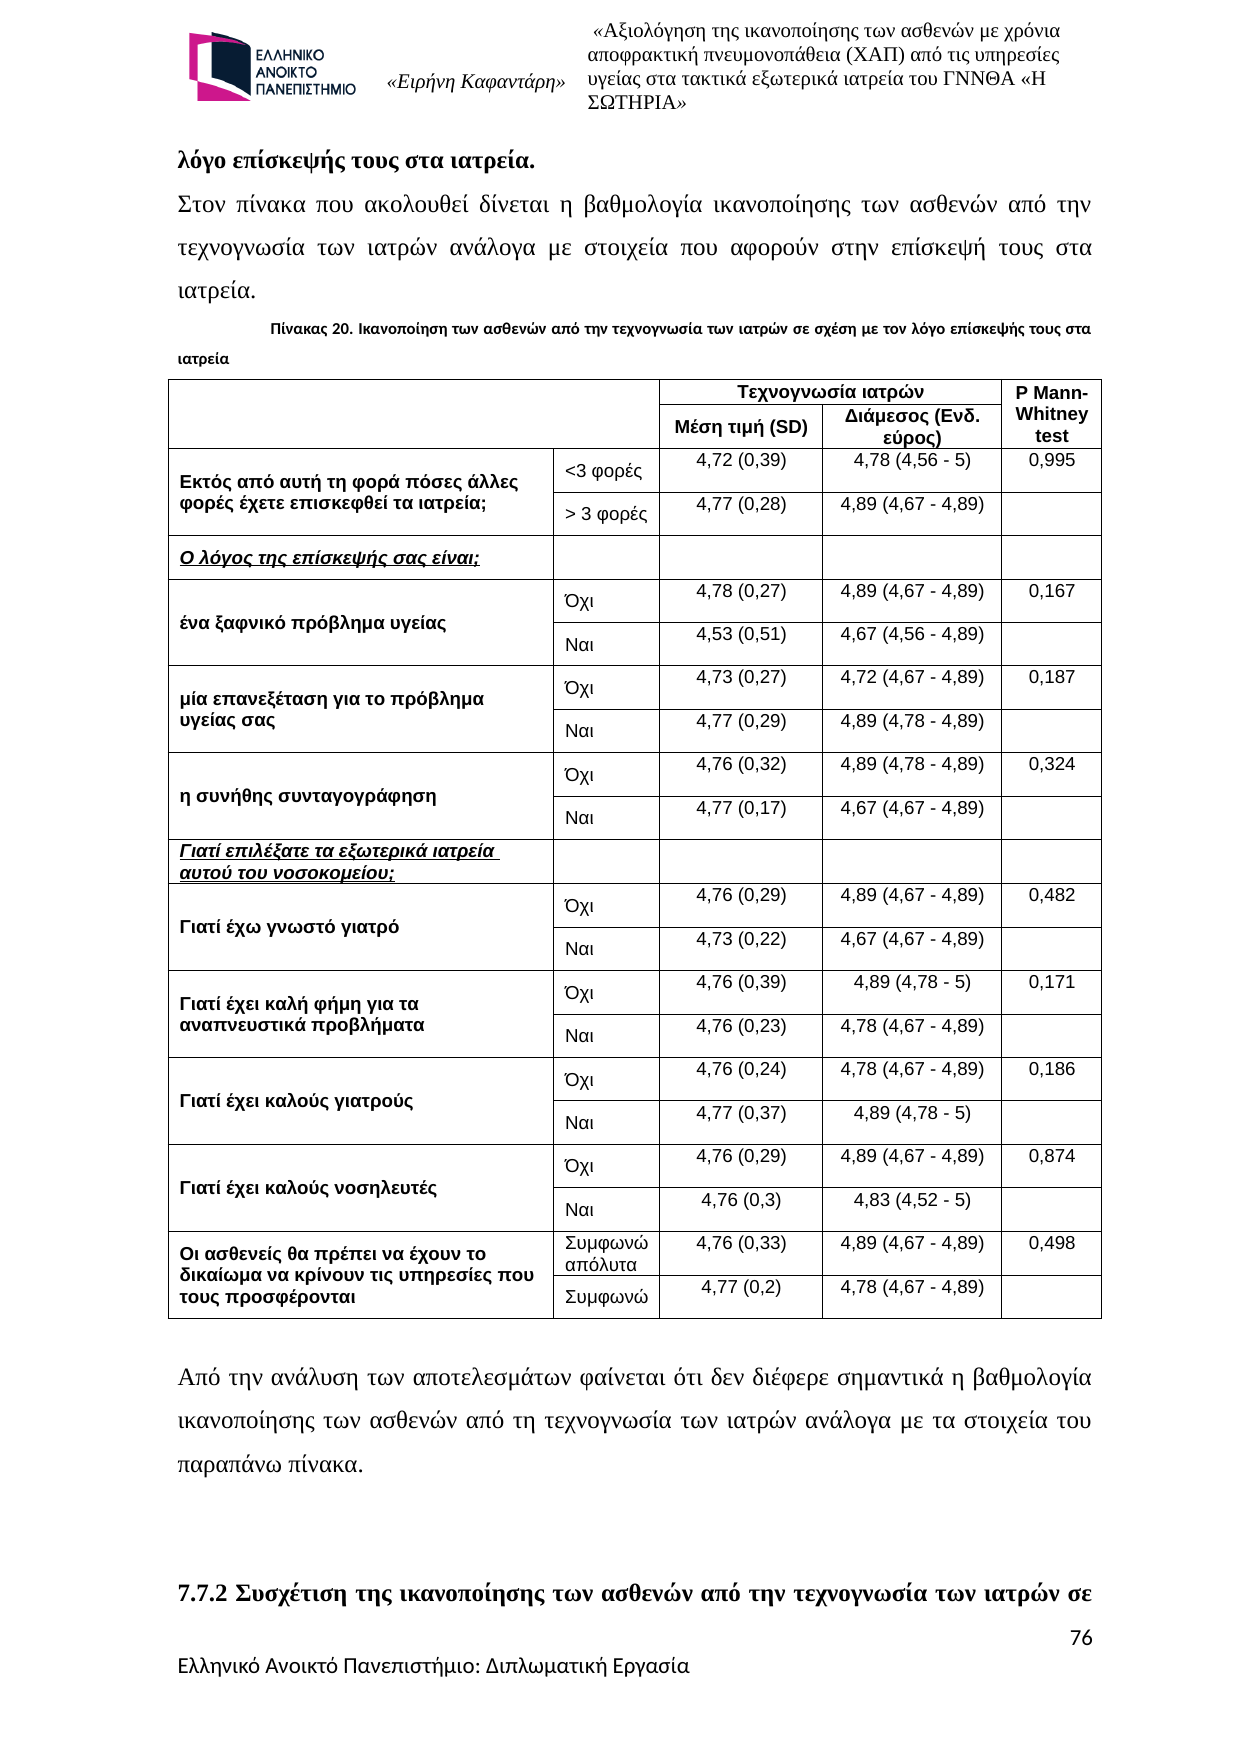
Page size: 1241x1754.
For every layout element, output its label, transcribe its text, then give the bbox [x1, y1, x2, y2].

text λόγο επίσκεψής τους στα ιατρεία. [177, 146, 1093, 174]
table_cell [1002, 710, 1101, 752]
table_cell [1002, 1101, 1101, 1144]
table_cell Γιατί έχω γνωστό γιατρό [169, 884, 553, 970]
table_cell 4,89 (4,78 - 4,89) [823, 753, 1001, 796]
table_cell 4,53 (0,51) [660, 623, 822, 665]
table_cell Ο λόγος της επίσκεψής σας είναι; [169, 536, 553, 578]
table_cell Όχι [554, 580, 659, 622]
table_cell Όχι [554, 666, 659, 709]
table_cell 4,77 (0,37) [660, 1101, 822, 1144]
table_cell 4,77 (0,28) [660, 493, 822, 535]
table_cell Γιατί έχει καλούς νοσηλευτές [169, 1145, 553, 1231]
table_cell 4,76 (0,29) [660, 1145, 822, 1187]
table_cell 4,72 (4,67 - 4,89) [823, 666, 1001, 709]
table_cell Ναι [554, 623, 659, 665]
table_cell 4,76 (0,3) [660, 1188, 822, 1231]
table_cell Ναι [554, 1015, 659, 1057]
table_cell 4,67 (4,67 - 4,89) [823, 797, 1001, 839]
table_cell Όχι [554, 971, 659, 1013]
table_cell 4,73 (0,22) [660, 928, 822, 970]
table_cell Γιατί έχει καλούς γιατρούς [169, 1058, 553, 1144]
table_cell 4,67 (4,56 - 4,89) [823, 623, 1001, 665]
table_cell 4,89 (4,67 - 4,89) [823, 580, 1001, 622]
table_cell 4,76 (0,39) [660, 971, 822, 1013]
table_cell ένα ξαφνικό πρόβλημα υγείας [169, 580, 553, 665]
text Στον πίνακα που ακολουθεί δίνεται η βαθμολογία ικανοποίησης των ασθενών από την τεχνογνωσία των ιατρών ανάλογα με στοιχεία που αφορούν στην επίσκεψή τους στα ιατρεία. [177, 189, 1093, 304]
picture [189, 32, 356, 101]
table_cell 0,324 [1002, 753, 1101, 796]
table_cell Συμφωνώ απόλυτα [554, 1232, 659, 1275]
table_cell Γιατί έχει καλή φήμη για τα αναπνευστικά προβλήματα [169, 971, 553, 1057]
table_header Τεχνογνωσία ιατρών [660, 380, 1001, 404]
table_cell 4,77 (0,29) [660, 710, 822, 752]
table_cell 0,187 [1002, 666, 1101, 709]
table_cell 4,89 (4,78 - 5) [823, 971, 1001, 1013]
table_cell Γιατί επιλέξατε τα εξωτερικά ιατρεία αυτού του νοσοκομείου; [169, 840, 553, 883]
table_cell Ναι [554, 797, 659, 839]
table_cell [1002, 623, 1101, 665]
table_cell 4,89 (4,67 - 4,89) [823, 493, 1001, 535]
table_cell 4,89 (4,78 - 4,89) [823, 710, 1001, 752]
table_cell 4,89 (4,67 - 4,89) [823, 1145, 1001, 1187]
table_cell Ναι [554, 928, 659, 970]
table_cell Μέση τιμή (SD) [660, 405, 822, 448]
table_cell 4,72 (0,39) [660, 449, 822, 492]
table_cell 4,77 (0,2) [660, 1276, 822, 1318]
table_cell 4,78 (0,27) [660, 580, 822, 622]
table_cell Ναι [554, 1188, 659, 1231]
table_cell 0,482 [1002, 884, 1101, 927]
table_cell Οι ασθενείς θα πρέπει να έχουν το δικαίωμα να κρίνουν τις υπηρεσίες που τους προσφέρονται [169, 1232, 553, 1318]
table_cell 0,874 [1002, 1145, 1101, 1187]
table_cell 4,78 (4,56 - 5) [823, 449, 1001, 492]
table_cell [554, 840, 659, 883]
table_cell 0,167 [1002, 580, 1101, 622]
table_cell 4,78 (4,67 - 4,89) [823, 1015, 1001, 1057]
table_cell μία επανεξέταση για το πρόβλημα υγείας σας [169, 666, 553, 752]
table_cell [660, 536, 822, 578]
table_cell > 3 φορές [554, 493, 659, 535]
table_cell Όχι [554, 884, 659, 927]
table_cell 4,89 (4,78 - 5) [823, 1101, 1001, 1144]
table_cell 4,78 (4,67 - 4,89) [823, 1276, 1001, 1318]
table_cell Όχι [554, 1145, 659, 1187]
table_cell 4,77 (0,17) [660, 797, 822, 839]
text 7.7.2 Συσχέτιση της ικανοποίησης των ασθενών από την τεχνογνωσία των ιατρών σε [177, 1578, 1093, 1607]
table_cell 4,76 (0,33) [660, 1232, 822, 1275]
table_cell [1002, 536, 1101, 578]
table_cell 4,76 (0,32) [660, 753, 822, 796]
table_cell 4,89 (4,67 - 4,89) [823, 1232, 1001, 1275]
table_cell 4,76 (0,23) [660, 1015, 822, 1057]
table_cell η συνήθης συνταγογράφηση [169, 753, 553, 839]
table_cell 0,186 [1002, 1058, 1101, 1100]
table_cell [1002, 1276, 1101, 1318]
table_cell 4,83 (4,52 - 5) [823, 1188, 1001, 1231]
table_cell Συμφωνώ [554, 1276, 659, 1318]
text Από την ανάλυση των αποτελεσμάτων φαίνεται ότι δεν διέφερε σημαντικά η βαθμολογία ικανοποίησης των ασθενών από τη τεχνογνωσία των ιατρών ανάλογα με τα στοιχεία του παραπάνω πίνακα. [177, 1362, 1093, 1477]
table_cell [1002, 928, 1101, 970]
table_cell [823, 840, 1001, 883]
table_cell <3 φορές [554, 449, 659, 492]
table_cell 4,76 (0,24) [660, 1058, 822, 1100]
table_cell Εκτός από αυτή τη φορά πόσες άλλες φορές έχετε επισκεφθεί τα ιατρεία; [169, 449, 553, 535]
table_cell Διάμεσος (Ενδ. εύρος) [823, 405, 1001, 448]
table_header P Mann-Whitney test [1002, 380, 1101, 448]
table_cell [660, 840, 822, 883]
table_cell 4,67 (4,67 - 4,89) [823, 928, 1001, 970]
text Πίνακας 20. Ικανοποίηση των ασθενών από την τεχνογνωσία των ιατρών σε σχέση με τον λόγο επίσκεψής τους στα ιατρεία [177, 318, 1093, 369]
table_cell [1002, 840, 1101, 883]
table_cell 0,171 [1002, 971, 1101, 1013]
table_header [169, 380, 659, 448]
table_cell 4,78 (4,67 - 4,89) [823, 1058, 1001, 1100]
table_cell 0,995 [1002, 449, 1101, 492]
table_cell [1002, 1015, 1101, 1057]
table_cell [1002, 797, 1101, 839]
table_cell 4,89 (4,67 - 4,89) [823, 884, 1001, 927]
table_cell Όχι [554, 1058, 659, 1100]
table_cell [823, 536, 1001, 578]
table_cell [1002, 493, 1101, 535]
table_cell 0,498 [1002, 1232, 1101, 1275]
table_cell Ναι [554, 1101, 659, 1144]
table_cell 4,73 (0,27) [660, 666, 822, 709]
table_cell 4,76 (0,29) [660, 884, 822, 927]
table_cell [554, 536, 659, 578]
table_cell Όχι [554, 753, 659, 796]
table_cell [1002, 1188, 1101, 1231]
table_cell Ναι [554, 710, 659, 752]
